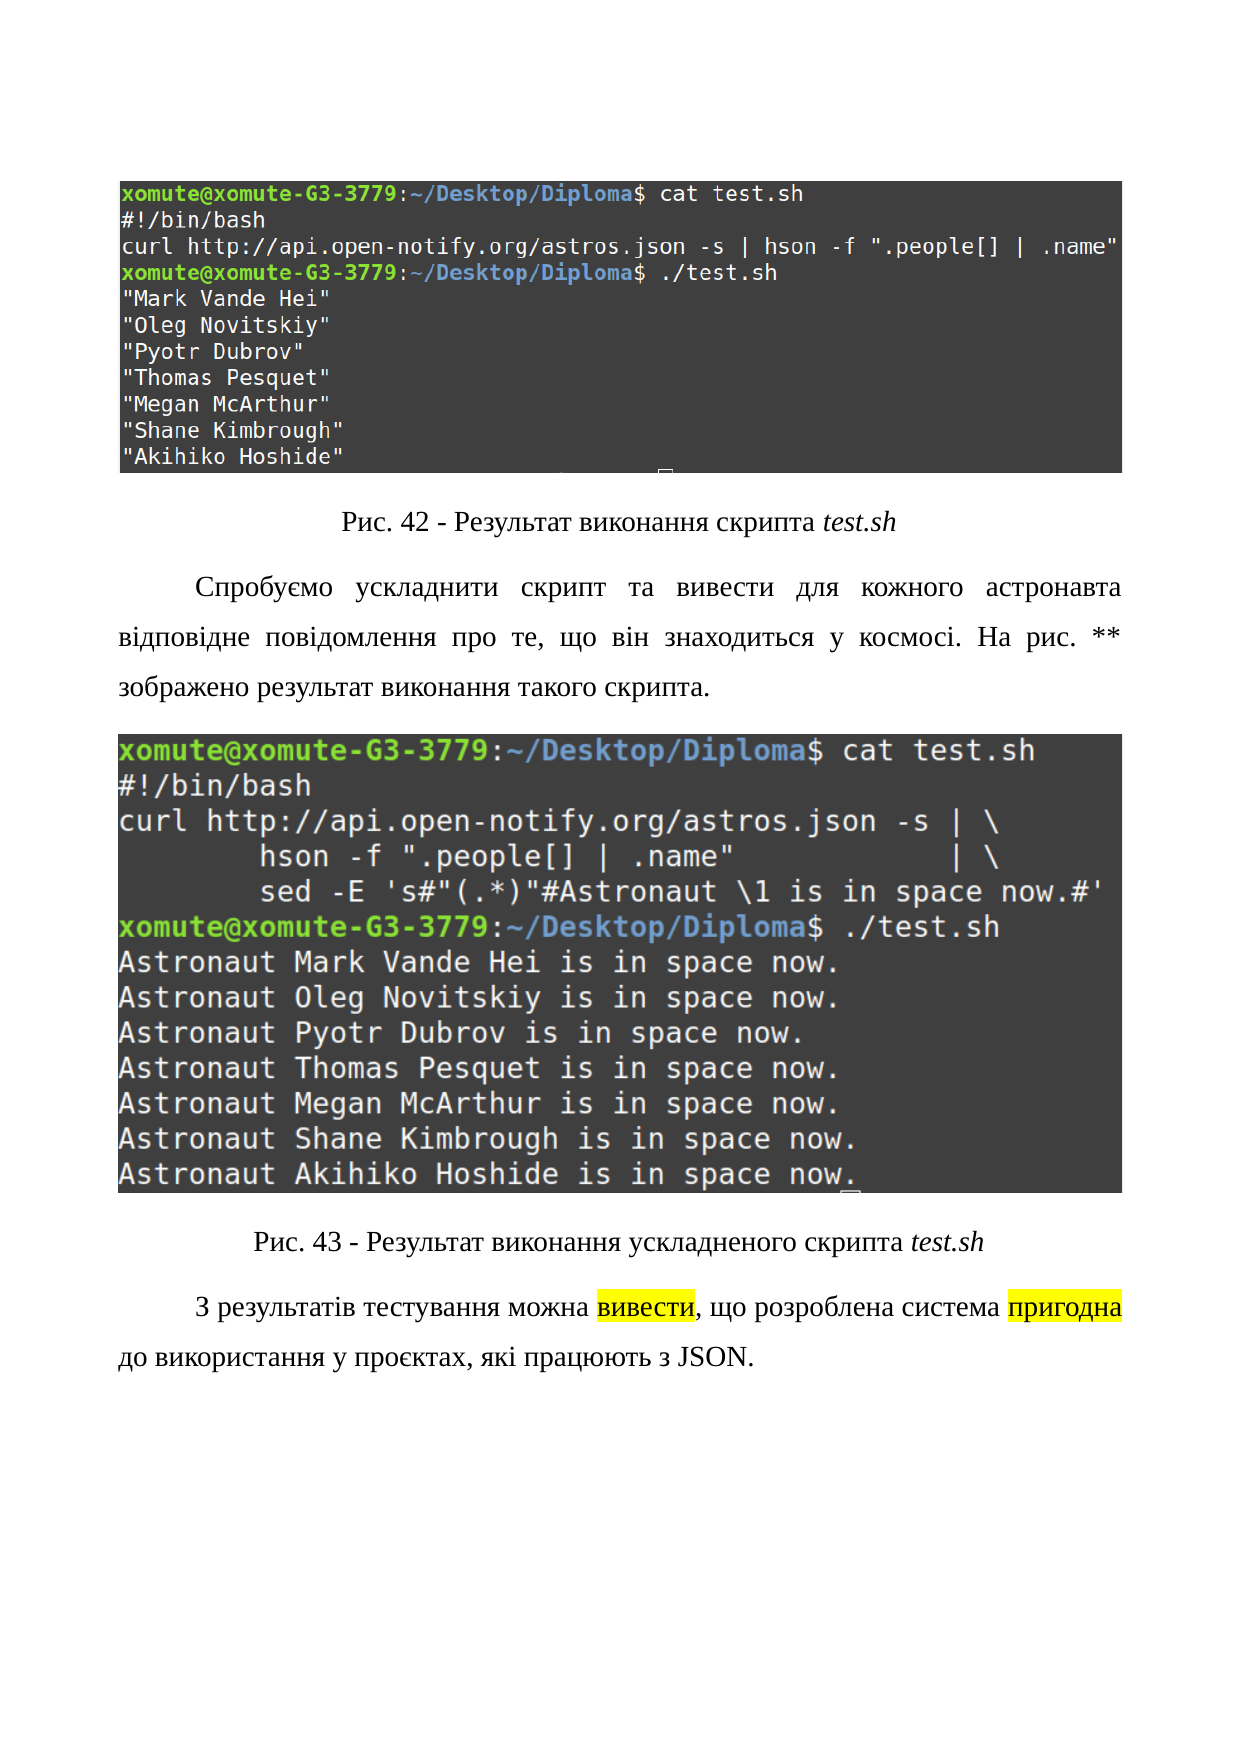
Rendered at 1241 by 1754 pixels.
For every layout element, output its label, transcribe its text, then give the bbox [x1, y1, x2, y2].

text Спробуємо ускладнити скрипт та вивести для кожного астронавта відповідне повідомлення про те, що він знаходиться у космосі. На рис. ** зображено результат виконання такого скрипта. [118, 569, 1122, 703]
text Рис. 43 - Результат виконання ускладненого скрипта test.sh [118, 1224, 1122, 1257]
text З результатів тестування можна вивести, що розроблена система пригодна до використання у проєктах, які працюють з JSON. [118, 1289, 1122, 1373]
picture [118, 181, 1123, 473]
picture [118, 734, 1123, 1193]
text Рис. 42 - Результат виконання скрипта test.sh [118, 504, 1122, 537]
